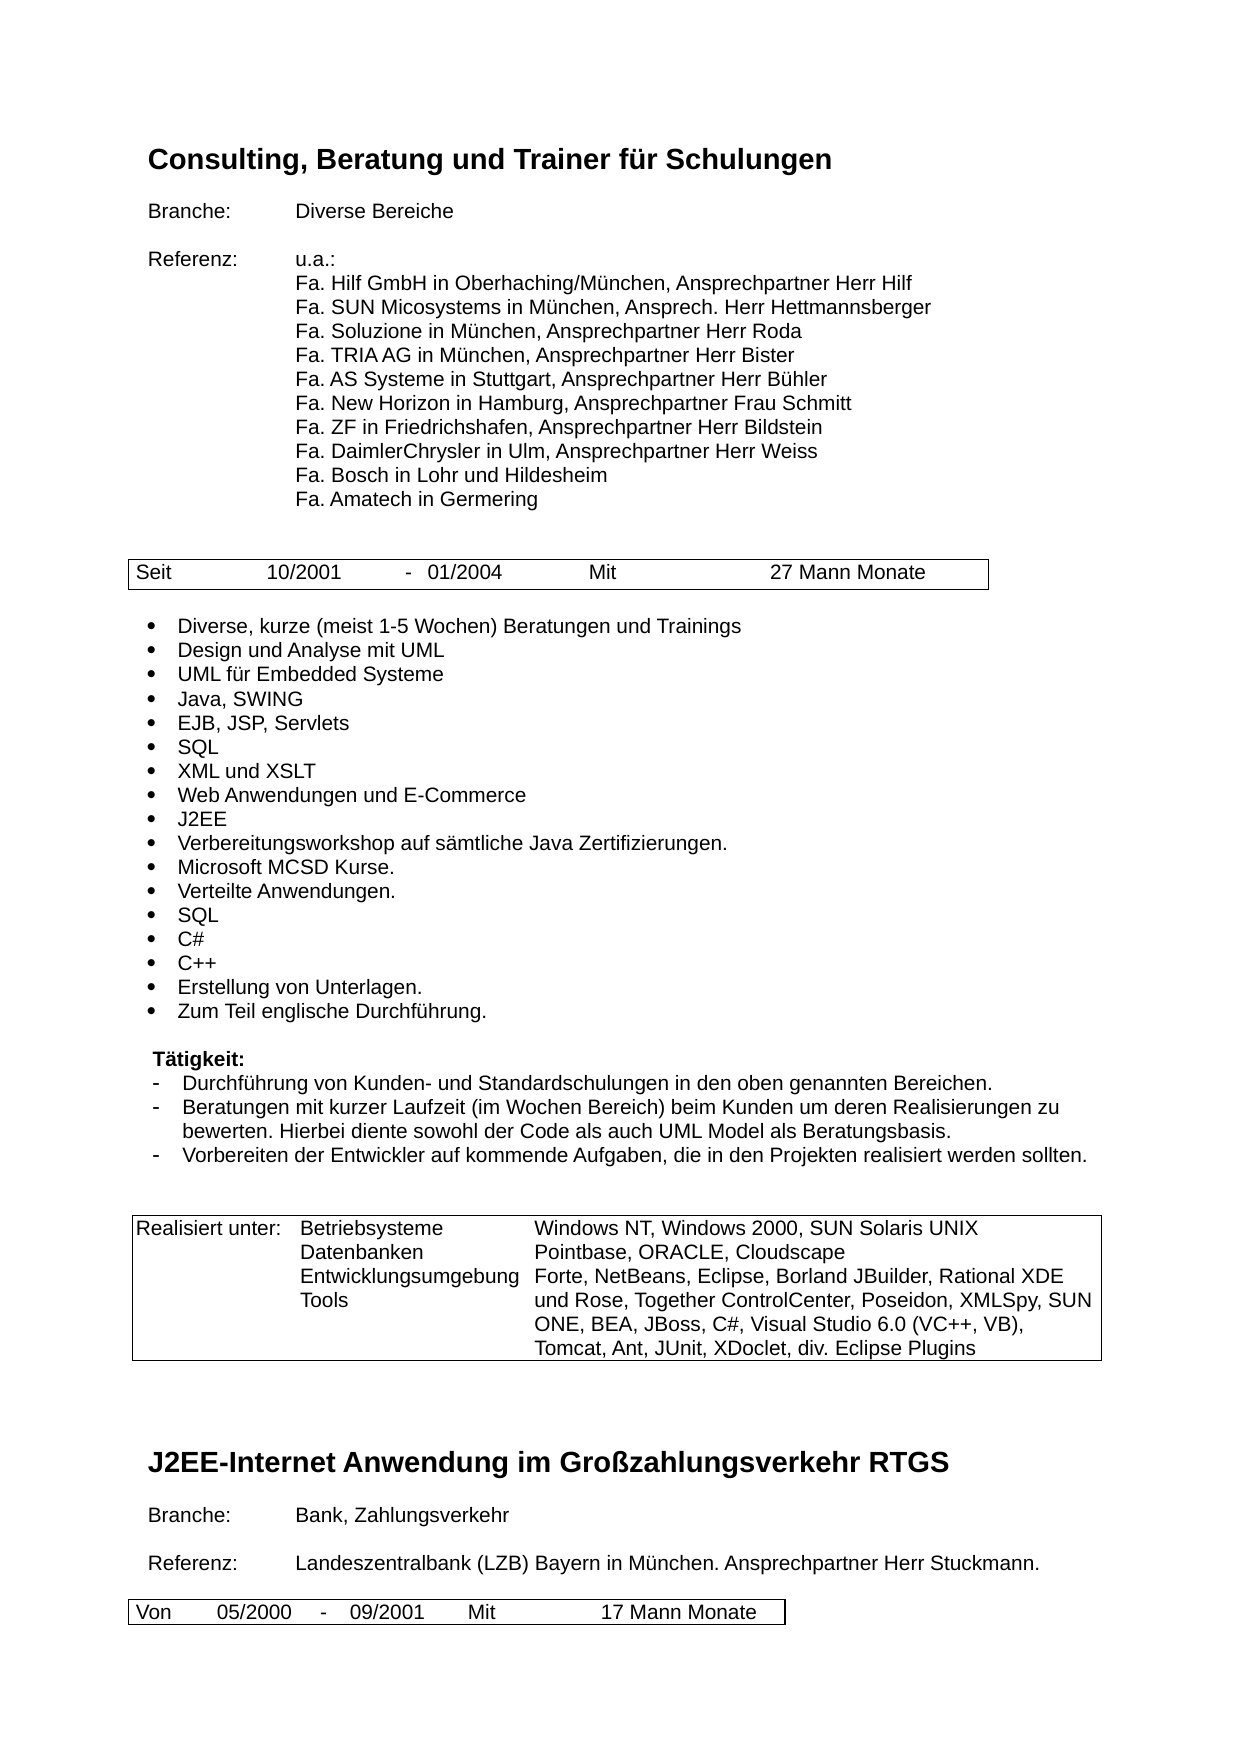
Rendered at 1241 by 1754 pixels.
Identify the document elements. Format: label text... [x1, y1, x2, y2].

list Durchführung von Kunden- und Standardschulungen in den oben genannten Bereichen. [152, 1071, 1110, 1095]
table_header 10/2001 [259, 560, 398, 589]
list Design und Analyse mit UML [148, 638, 1110, 662]
text Fa. Amatech in Germering [221, 487, 1110, 511]
text Referenz: u.a.: [148, 247, 1110, 271]
list Erstellung von Unterlagen. [148, 975, 1110, 999]
subtitle J2EE-Internet Anwendung im Großzahlungsverkehr RTGS [148, 1445, 1110, 1479]
table_header Windows NT, Windows 2000, SUN Solaris UNIX Pointbase, ORACLE, Cloudscape [531, 1216, 1101, 1264]
table_cell [133, 1264, 297, 1360]
table_header - [398, 560, 420, 589]
list C++ [148, 951, 1110, 975]
table_header Von [129, 1600, 209, 1624]
list Diverse, kurze (meist 1-5 Wochen) Beratungen und Trainings [148, 614, 1110, 638]
list Microsoft MCSD Kurse. [148, 855, 1110, 879]
table_header 17 Mann Monate [593, 1600, 784, 1624]
subtitle Consulting, Beratung und Trainer für Schulungen [148, 142, 1110, 175]
table_cell Entwicklungsumgebung Tools [297, 1264, 531, 1360]
list Verteilte Anwendungen. [148, 879, 1110, 903]
table_header Realisiert unter: [133, 1216, 297, 1264]
text Fa. ZF in Friedrichshafen, Ansprechpartner Herr Bildstein [221, 415, 1110, 439]
list XML und XSLT [148, 758, 1110, 783]
list SQL [148, 903, 1110, 927]
table_header Betriebsysteme Datenbanken [297, 1216, 531, 1264]
text Tätigkeit: [152, 1047, 1110, 1071]
table_header 09/2001 [342, 1600, 460, 1624]
list SQL [148, 734, 1110, 758]
text Fa. New Horizon in Hamburg, Ansprechpartner Frau Schmitt [221, 391, 1110, 415]
list Beratungen mit kurzer Laufzeit (im Wochen Bereich) beim Kunden um deren Realisierungen zu bewerten. Hierbei diente sowohl der Code als auch UML Model als Beratungsbasis. [152, 1095, 1110, 1143]
list J2EE [148, 807, 1110, 831]
table_cell Forte, NetBeans, Eclipse, Borland JBuilder, Rational XDE und Rose, Together ControlCenter, Poseidon, XMLSpy, SUN ONE, BEA, JBoss, C#, Visual Studio 6.0 (VC++, VB), Tomcat, Ant, JUnit, XDoclet, div. Eclipse Plugins [531, 1264, 1101, 1360]
list Java, SWING [148, 686, 1110, 710]
text Fa. TRIA AG in München, Ansprechpartner Herr Bister [221, 343, 1110, 367]
text Branche: Diverse Bereiche [148, 199, 1110, 223]
table_header - [313, 1600, 342, 1624]
table_header 01/2004 [420, 560, 581, 589]
text Fa. AS Systeme in Stuttgart, Ansprechpartner Herr Bühler [221, 367, 1110, 391]
table_header Seit [129, 560, 259, 589]
text Fa. Soluzione in München, Ansprechpartner Herr Roda [221, 319, 1110, 343]
list C# [148, 927, 1110, 951]
list Zum Teil englische Durchführung. [148, 999, 1110, 1023]
list Vorbereiten der Entwickler auf kommende Aufgaben, die in den Projekten realisiert werden sollten. [152, 1143, 1110, 1167]
table_header Mit [581, 560, 762, 589]
text Fa. SUN Micosystems in München, Ansprech. Herr Hettmannsberger [221, 295, 1110, 319]
text Fa. DaimlerChrysler in Ulm, Ansprechpartner Herr Weiss [221, 439, 1110, 463]
text Branche: Bank, Zahlungsverkehr [148, 1503, 1110, 1527]
list UML für Embedded Systeme [148, 662, 1110, 686]
text Fa. Hilf GmbH in Oberhaching/München, Ansprechpartner Herr Hilf [221, 271, 1110, 295]
table_header Mit [460, 1600, 593, 1624]
text Referenz: Landeszentralbank (LZB) Bayern in München. Ansprechpartner Herr Stuckmann. [148, 1551, 1110, 1575]
text Fa. Bosch in Lohr und Hildesheim [221, 463, 1110, 487]
table_header 05/2000 [209, 1600, 313, 1624]
list Verbereitungsworkshop auf sämtliche Java Zertifizierungen. [148, 831, 1110, 855]
list EJB, JSP, Servlets [148, 710, 1110, 734]
list Web Anwendungen und E-Commerce [148, 783, 1110, 807]
table_header 27 Mann Monate [763, 560, 988, 589]
